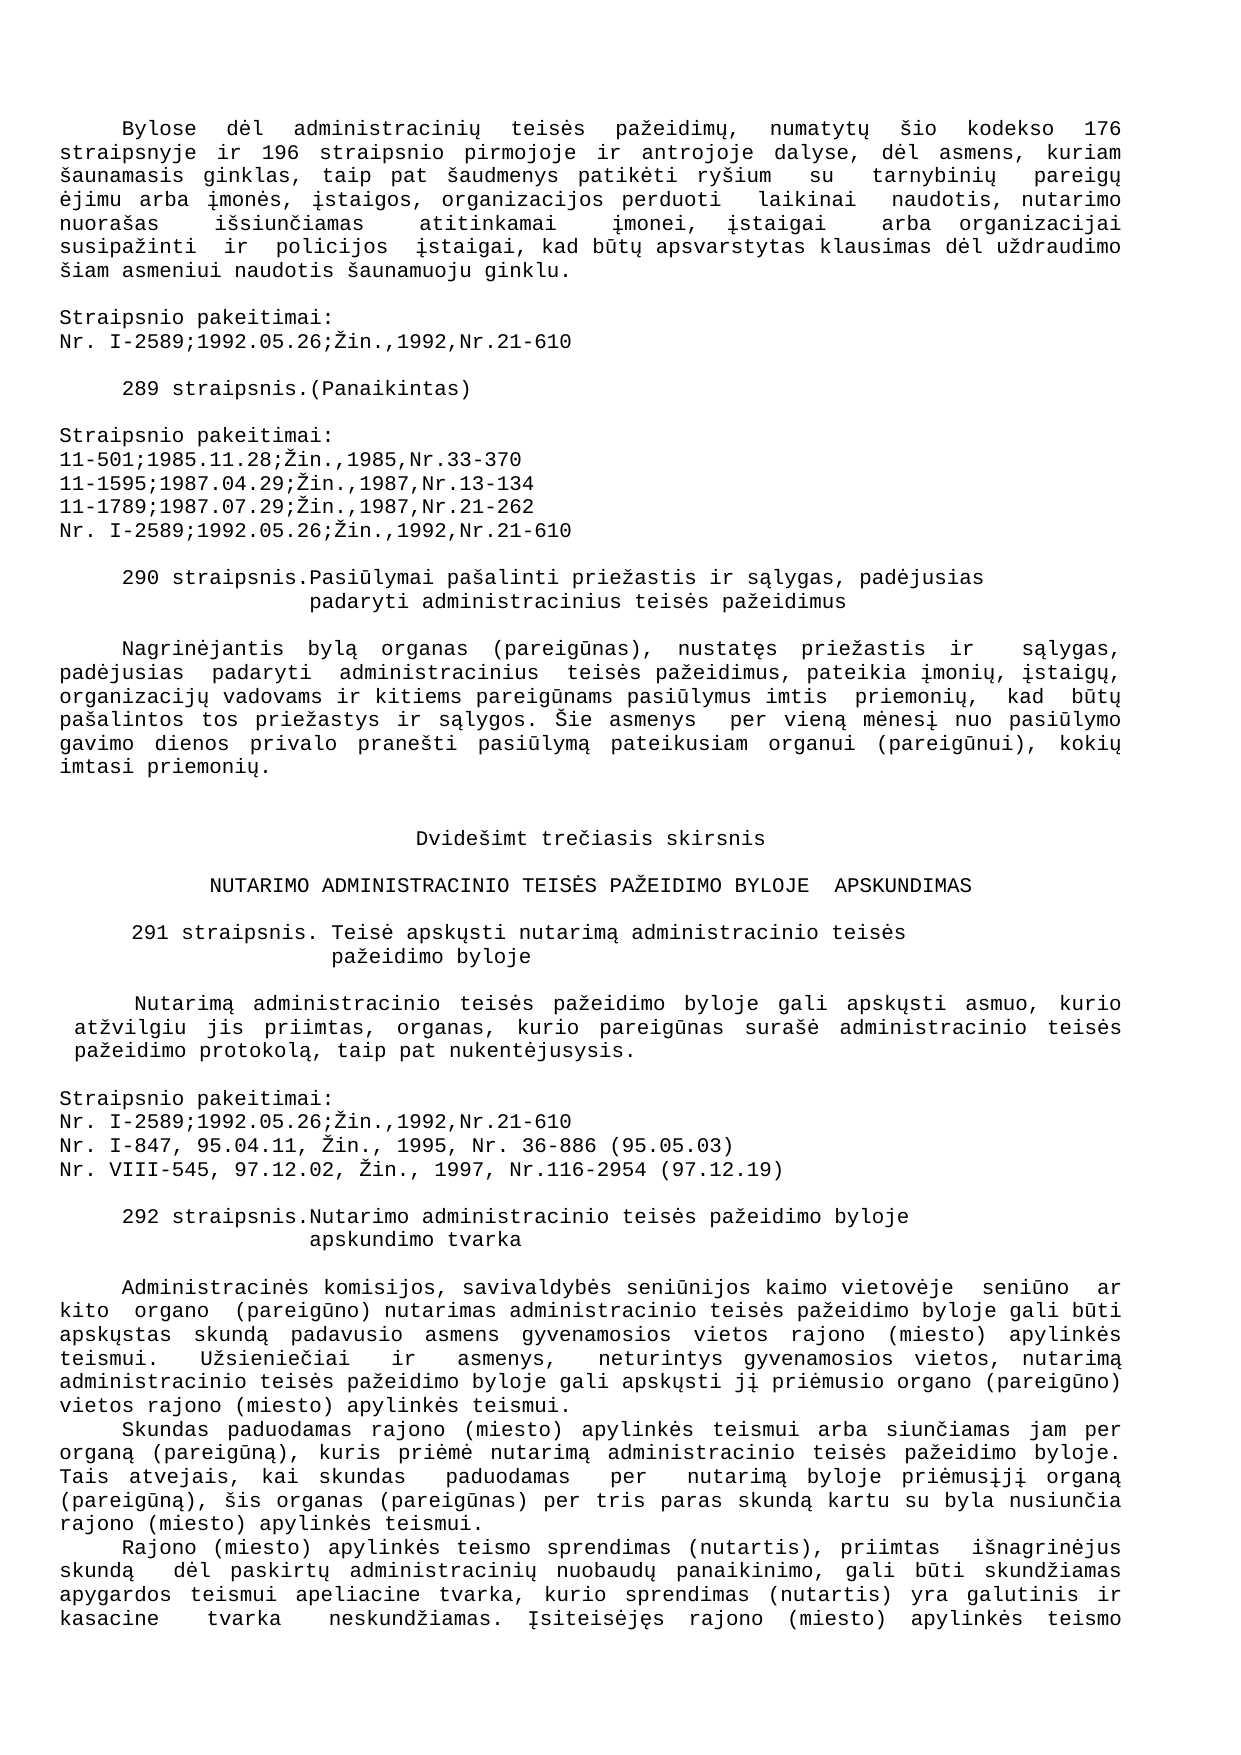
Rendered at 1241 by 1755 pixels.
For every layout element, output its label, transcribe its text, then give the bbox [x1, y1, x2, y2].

text Nr. I-847, 95.04.11, Žin., 1995, Nr. 36-886 (95.05.03) [59, 1135, 1122, 1158]
text Rajono (miesto) apylinkės teismo sprendimas (nutartis), priimtas išnagrinėjus skundą dėl paskirtų administracinių nuobaudų panaikinimo, gali būti skundžiamas apygardos teismui apeliacine tvarka, kurio sprendimas (nutartis) yra galutinis ir kasacine tvarka neskundžiamas. Įsiteisėjęs rajono (miesto) apylinkės teismo [59, 1537, 1122, 1631]
text 11-1595;1987.04.29;Žin.,1987,Nr.13-134 [59, 473, 1122, 496]
text Nr. I-2589;1992.05.26;Žin.,1992,Nr.21-610 [59, 1111, 1122, 1135]
text Administracinės komisijos, savivaldybės seniūnijos kaimo vietovėje seniūno ar kito organo (pareigūno) nutarimas administracinio teisės pažeidimo byloje gali būti apskųstas skundą padavusio asmens gyvenamosios vietos rajono (miesto) apylinkės teismui. Užsieniečiai ir asmenys, neturintys gyvenamosios vietos, nutarimą administracinio teisės pažeidimo byloje gali apskųsti jį priėmusio organo (pareigūno) vietos rajono (miesto) apylinkės teismui. [59, 1277, 1122, 1419]
text Nr. I-2589;1992.05.26;Žin.,1992,Nr.21-610 [59, 520, 1122, 544]
text Nutarimą administracinio teisės pažeidimo byloje gali apskųsti asmuo, kurio atžvilgiu jis priimtas, organas, kurio pareigūnas surašė administracinio teisės pažeidimo protokolą, taip pat nukentėjusysis. [74, 993, 1122, 1064]
text Dvidešimt trečiasis skirsnis [59, 827, 1122, 851]
text Straipsnio pakeitimai: [59, 307, 1122, 331]
text 291 straipsnis. Teisė apskųsti nutarimą administracinio teisės [68, 922, 1122, 946]
text Bylose dėl administracinių teisės pažeidimų, numatytų šio kodekso 176 straipsnyje ir 196 straipsnio pirmojoje ir antrojoje dalyse, dėl asmens, kuriam šaunamasis ginklas, taip pat šaudmenys patikėti ryšium su tarnybinių pareigų ėjimu arba įmonės, įstaigos, organizacijos perduoti laikinai naudotis, nutarimo nuorašas išsiunčiamas atitinkamai įmonei, įstaigai arba organizacijai susipažinti ir policijos įstaigai, kad būtų apsvarstytas klausimas dėl uždraudimo šiam asmeniui naudotis šaunamuoju ginklu. [59, 118, 1122, 284]
text Nagrinėjantis bylą organas (pareigūnas), nustatęs priežastis ir sąlygas, padėjusias padaryti administracinius teisės pažeidimus, pateikia įmonių, įstaigų, organizacijų vadovams ir kitiems pareigūnams pasiūlymus imtis priemonių, kad būtų pašalintos tos priežastys ir sąlygos. Šie asmenys per vieną mėnesį nuo pasiūlymo gavimo dienos privalo pranešti pasiūlymą pateikusiam organui (pareigūnui), kokių imtasi priemonių. [59, 638, 1122, 780]
text padaryti administracinius teisės pažeidimus [59, 591, 1122, 615]
text pažeidimo byloje [68, 946, 1122, 969]
text Straipsnio pakeitimai: [59, 426, 1122, 449]
text Skundas paduodamas rajono (miesto) apylinkės teismui arba siunčiamas jam per organą (pareigūną), kuris priėmė nutarimą administracinio teisės pažeidimo byloje. Tais atvejais, kai skundas paduodamas per nutarimą byloje priėmusįjį organą (pareigūną), šis organas (pareigūnas) per tris paras skundą kartu su byla nusiunčia rajono (miesto) apylinkės teismui. [59, 1419, 1122, 1537]
text NUTARIMO ADMINISTRACINIO TEISĖS PAŽEIDIMO BYLOJE APSKUNDIMAS [59, 875, 1122, 898]
text Straipsnio pakeitimai: [59, 1088, 1122, 1111]
text 292 straipsnis.Nutarimo administracinio teisės pažeidimo byloje [59, 1206, 1122, 1229]
text 11-1789;1987.07.29;Žin.,1987,Nr.21-262 [59, 496, 1122, 520]
text 289 straipsnis.(Panaikintas) [59, 378, 1122, 402]
text apskundimo tvarka [59, 1229, 1122, 1253]
text 290 straipsnis.Pasiūlymai pašalinti priežastis ir sąlygas, padėjusias [59, 567, 1122, 591]
text Nr. I-2589;1992.05.26;Žin.,1992,Nr.21-610 [59, 331, 1122, 354]
text 11-501;1985.11.28;Žin.,1985,Nr.33-370 [59, 449, 1122, 473]
text Nr. VIII-545, 97.12.02, Žin., 1997, Nr.116-2954 (97.12.19) [59, 1158, 1122, 1182]
